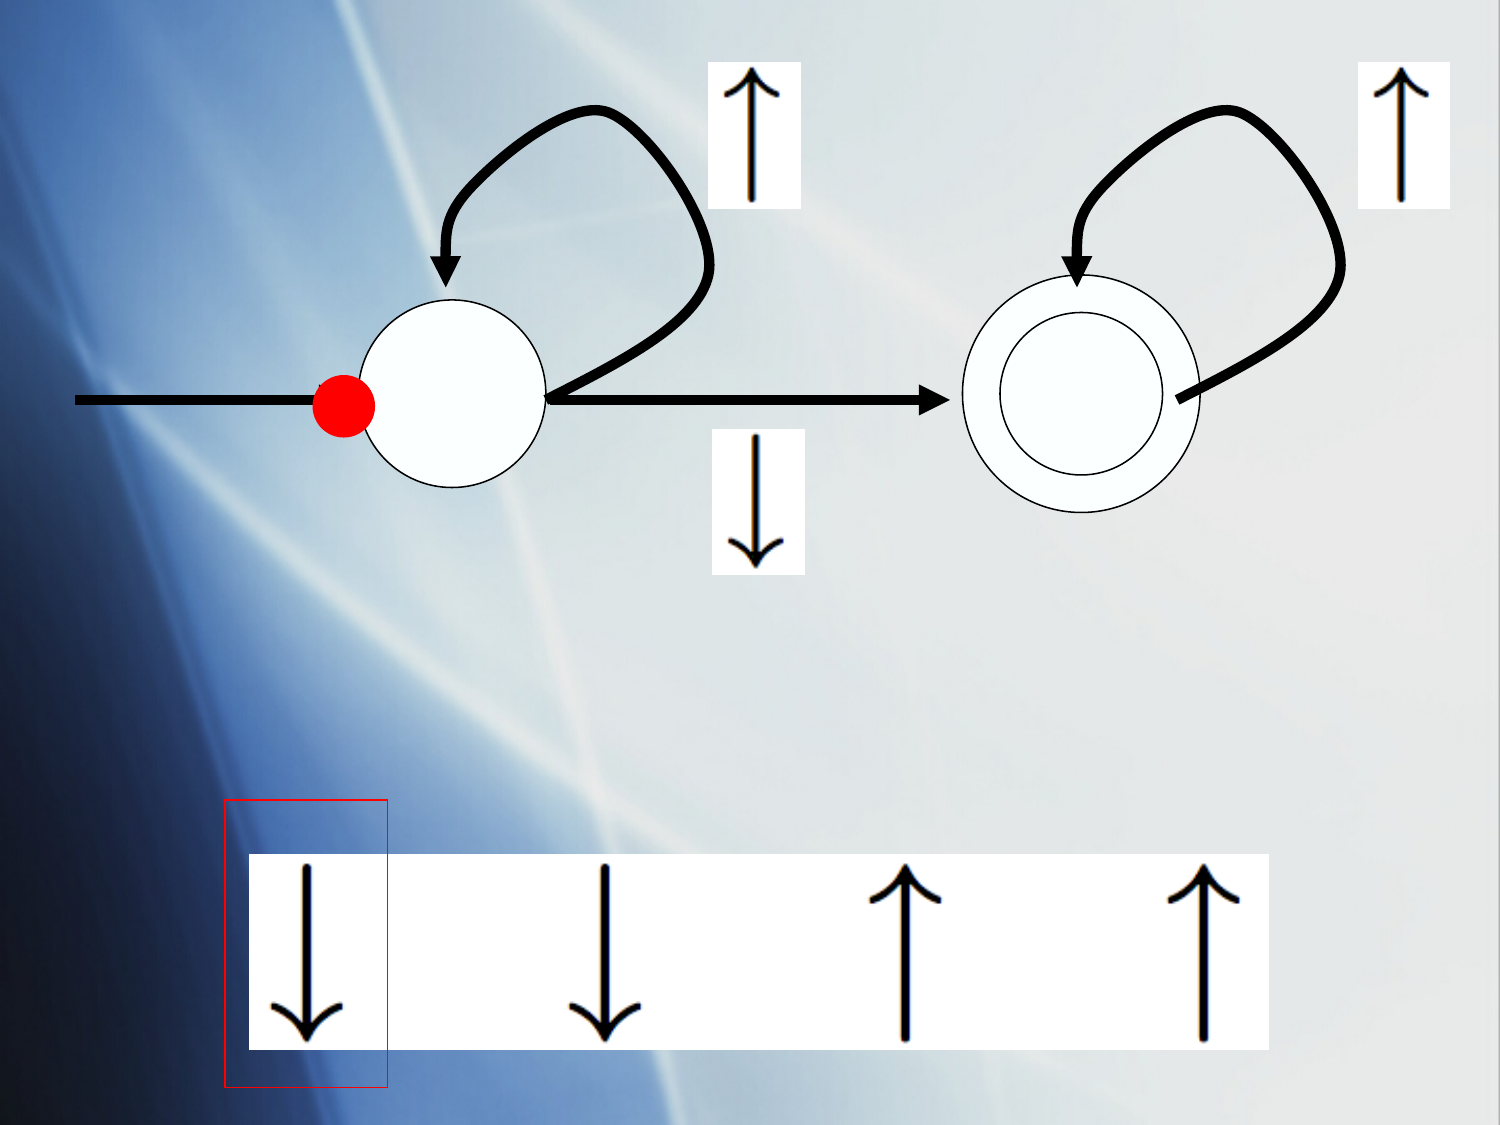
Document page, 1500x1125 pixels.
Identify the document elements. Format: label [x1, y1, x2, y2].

text_box [312, 299, 546, 488]
text_box [962, 275, 1201, 513]
picture [0, 0, 1500, 1125]
